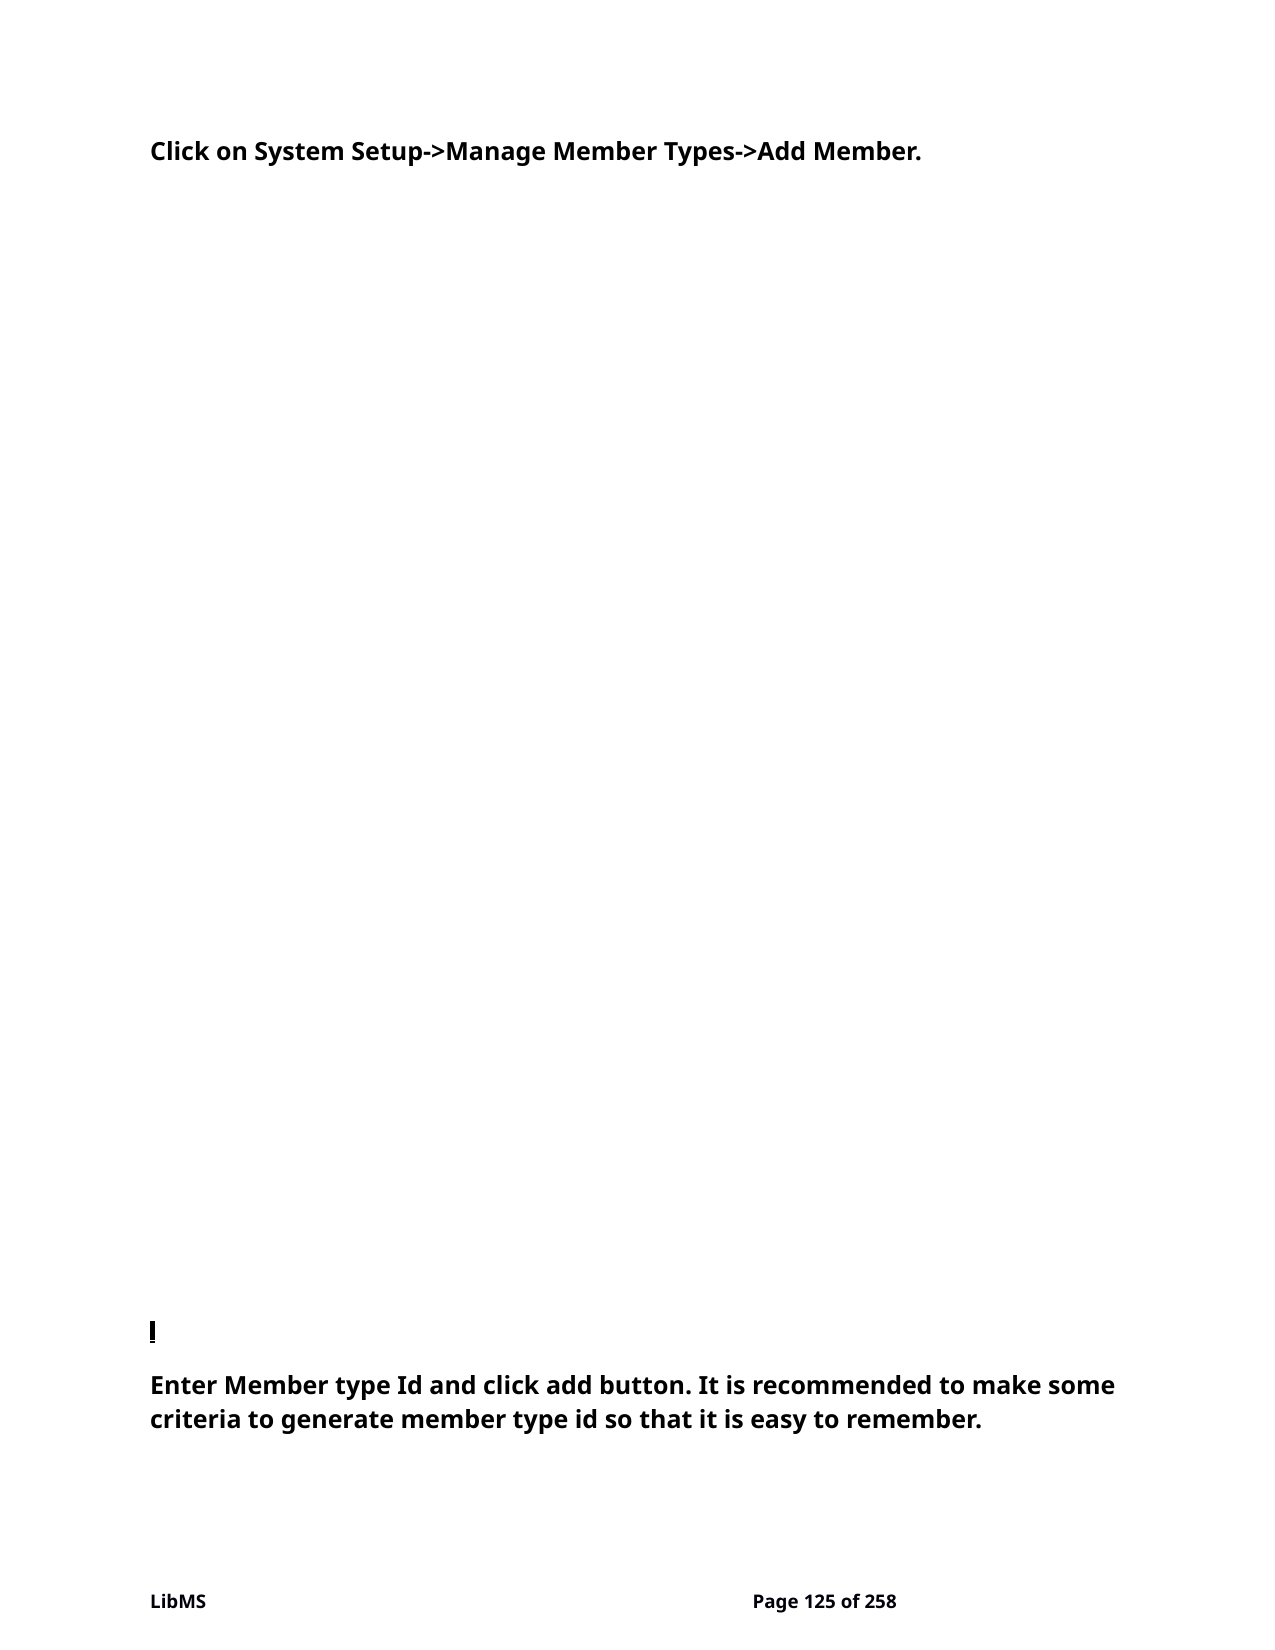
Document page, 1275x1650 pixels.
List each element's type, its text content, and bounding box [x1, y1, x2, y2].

text Enter Member type Id and click add button. It is recommended to make some criteria to generate member type id so that it is easy to remember. [150, 1368, 1125, 1436]
text Click on System Setup->Manage Member Types->Add Member. [150, 133, 1125, 167]
